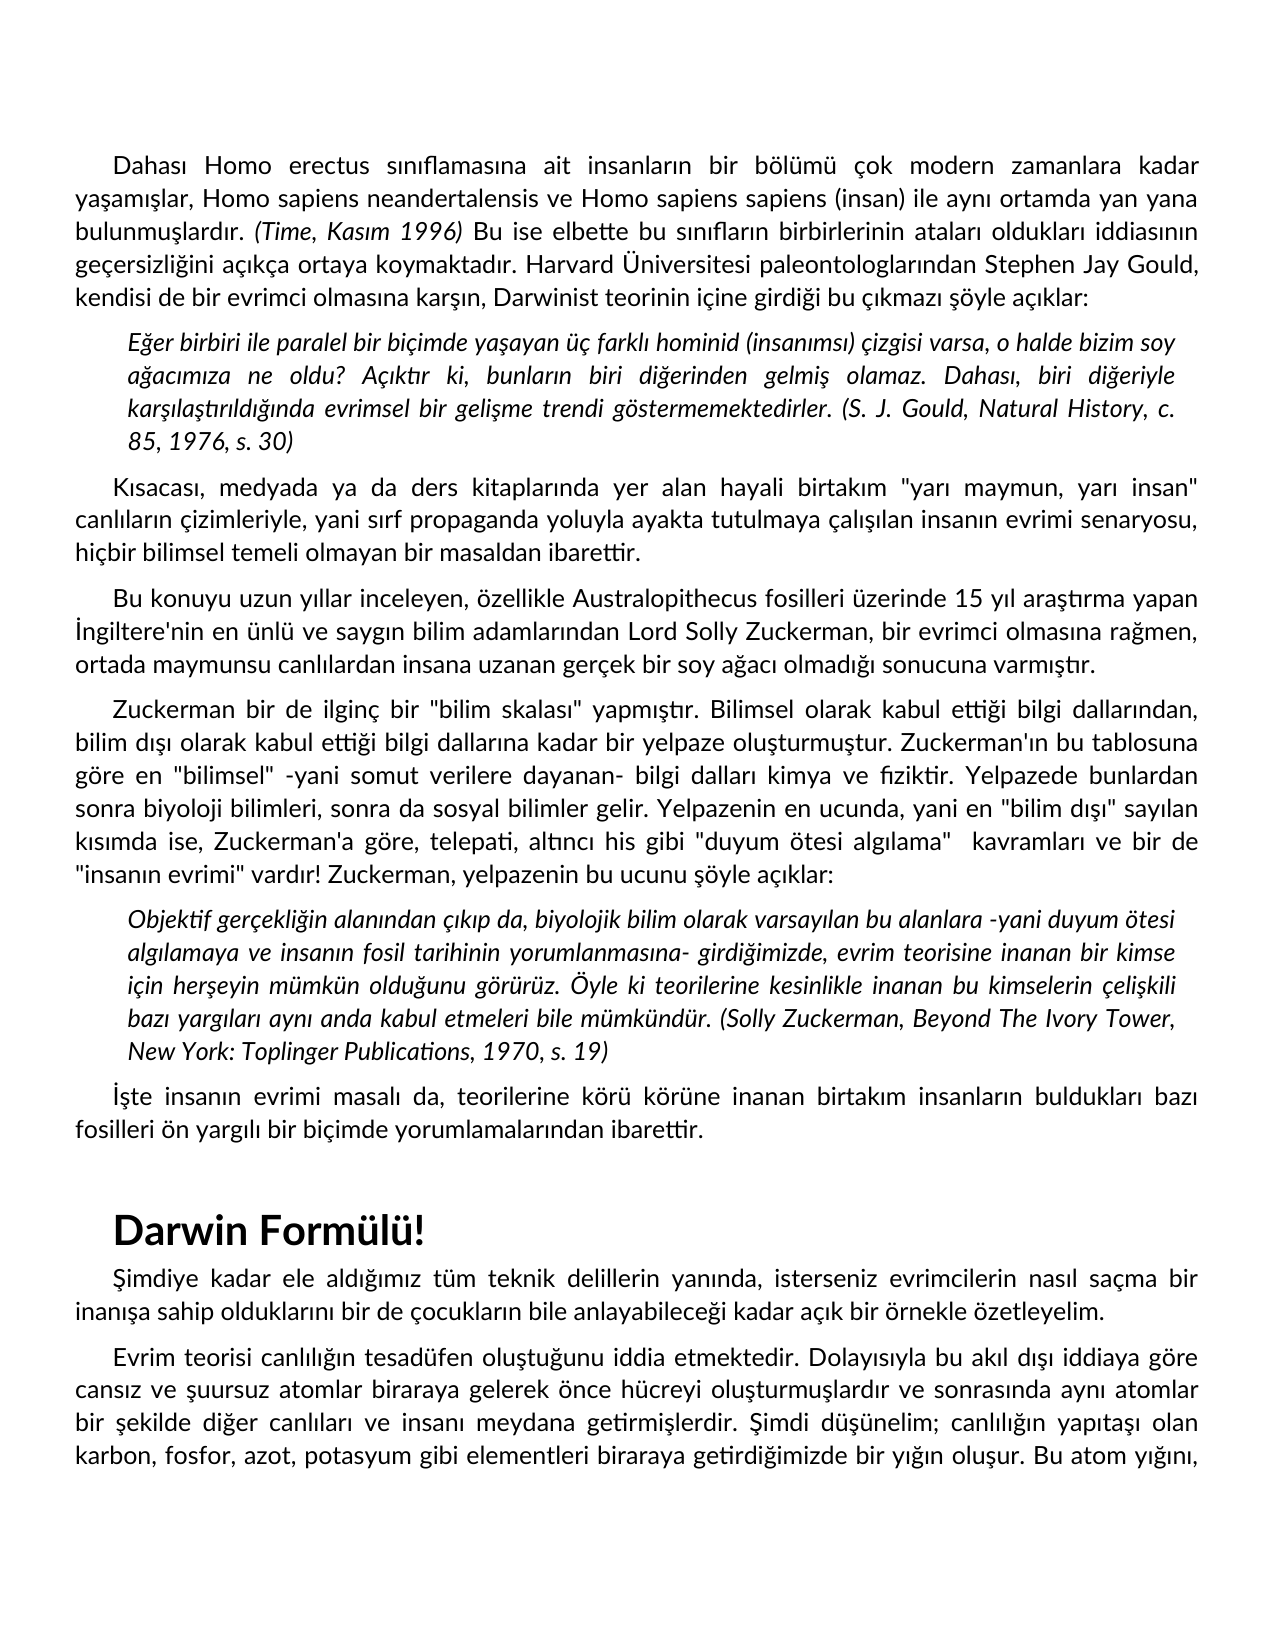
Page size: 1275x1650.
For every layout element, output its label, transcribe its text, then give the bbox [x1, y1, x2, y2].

text Dahası Homo erectus sınıflamasına ait insanların bir bölümü çok modern zamanlara kadar yaşamışlar, Homo sapiens neandertalensis ve Homo sapiens sapiens (insan) ile aynı ortamda yan yana bulunmuşlardır. (Time, Kasım 1996) Bu ise elbette bu sınıfların birbirlerinin ataları oldukları iddiasının geçersizliğini açıkça ortaya koymaktadır. Harvard Üniversitesi paleontologlarından Stephen Jay Gould, kendisi de bir evrimci olmasına karşın, Darwinist teorinin içine girdiği bu çıkmazı şöyle açıklar: [75, 150, 1200, 312]
text Şimdiye kadar ele aldığımız tüm teknik delillerin yanında, isterseniz evrimcilerin nasıl saçma bir inanışa sahip olduklarını bir de çocukların bile anlayabileceği kadar açık bir örnekle özetleyelim. [75, 1263, 1200, 1326]
text Zuckerman bir de ilginç bir "bilim skalası" yapmıştır. Bilimsel olarak kabul ettiği bilgi dallarından, bilim dışı olarak kabul ettiği bilgi dallarına kadar bir yelpaze oluşturmuştur. Zuckerman'ın bu tablosuna göre en "bilimsel" -yani somut verilere dayanan- bilgi dalları kimya ve fiziktir. Yelpazede bunlardan sonra biyoloji bilimleri, sonra da sosyal bilimler gelir. Yelpazenin en ucunda, yani en "bilim dışı" sayılan kısımda ise, Zuckerman'a göre, telepati, altıncı his gibi "duyum ötesi algılama" kavramları ve bir de "insanın evrimi" vardır! Zuckerman, yelpazenin bu ucunu şöyle açıklar: [75, 694, 1200, 888]
text Objektif gerçekliğin alanından çıkıp da, biyolojik bilim olarak varsayılan bu alanlara -yani duyum ötesi algılamaya ve insanın fosil tarihinin yorumlanmasına- girdiğimizde, evrim teorisine inanan bir kimse için herşeyin mümkün olduğunu görürüz. Öyle ki teorilerine kesinlikle inanan bu kimselerin çelişkili bazı yargıları aynı anda kabul etmeleri bile mümkündür. (Solly Zuckerman, Beyond The Ivory Tower, New York: Toplinger Publications, 1970, s. 19) [127, 904, 1177, 1065]
text Evrim teorisi canlılığın tesadüfen oluştuğunu iddia etmektedir. Dolayısıyla bu akıl dışı iddiaya göre cansız ve şuursuz atomlar biraraya gelerek önce hücreyi oluşturmuşlardır ve sonrasında aynı atomlar bir şekilde diğer canlıları ve insanı meydana getirmişlerdir. Şimdi düşünelim; canlılığın yapıtaşı olan karbon, fosfor, azot, potasyum gibi elementleri biraraya getirdiğimizde bir yığın oluşur. Bu atom yığını, [75, 1341, 1200, 1470]
text Kısacası, medyada ya da ders kitaplarında yer alan hayali birtakım "yarı maymun, yarı insan" canlıların çizimleriyle, yani sırf propaganda yoluyla ayakta tutulmaya çalışılan insanın evrimi senaryosu, hiçbir bilimsel temeli olmayan bir masaldan ibarettir. [75, 471, 1200, 567]
text İşte insanın evrimi masalı da, teorilerine körü körüne inanan birtakım insanların buldukları bazı fosilleri ön yargılı bir biçimde yorumlamalarından ibarettir. [75, 1081, 1200, 1144]
text Eğer birbiri ile paralel bir biçimde yaşayan üç farklı hominid (insanımsı) çizgisi varsa, o halde bizim soy ağacımıza ne oldu? Açıktır ki, bunların biri diğerinden gelmiş olamaz. Dahası, biri diğeriyle karşılaştırıldığında evrimsel bir gelişme trendi göstermemektedirler. (S. J. Gould, Natural History, c. 85, 1976, s. 30) [127, 327, 1177, 456]
text Bu konuyu uzun yıllar inceleyen, özellikle Australopithecus fosilleri üzerinde 15 yıl araştırma yapan İngiltere'nin en ünlü ve saygın bilim adamlarından Lord Solly Zuckerman, bir evrimci olmasına rağmen, ortada maymunsu canlılardan insana uzanan gerçek bir soy ağacı olmadığı sonucuna varmıştır. [75, 582, 1200, 678]
subtitle Darwin Formülü! [112, 1204, 1200, 1254]
